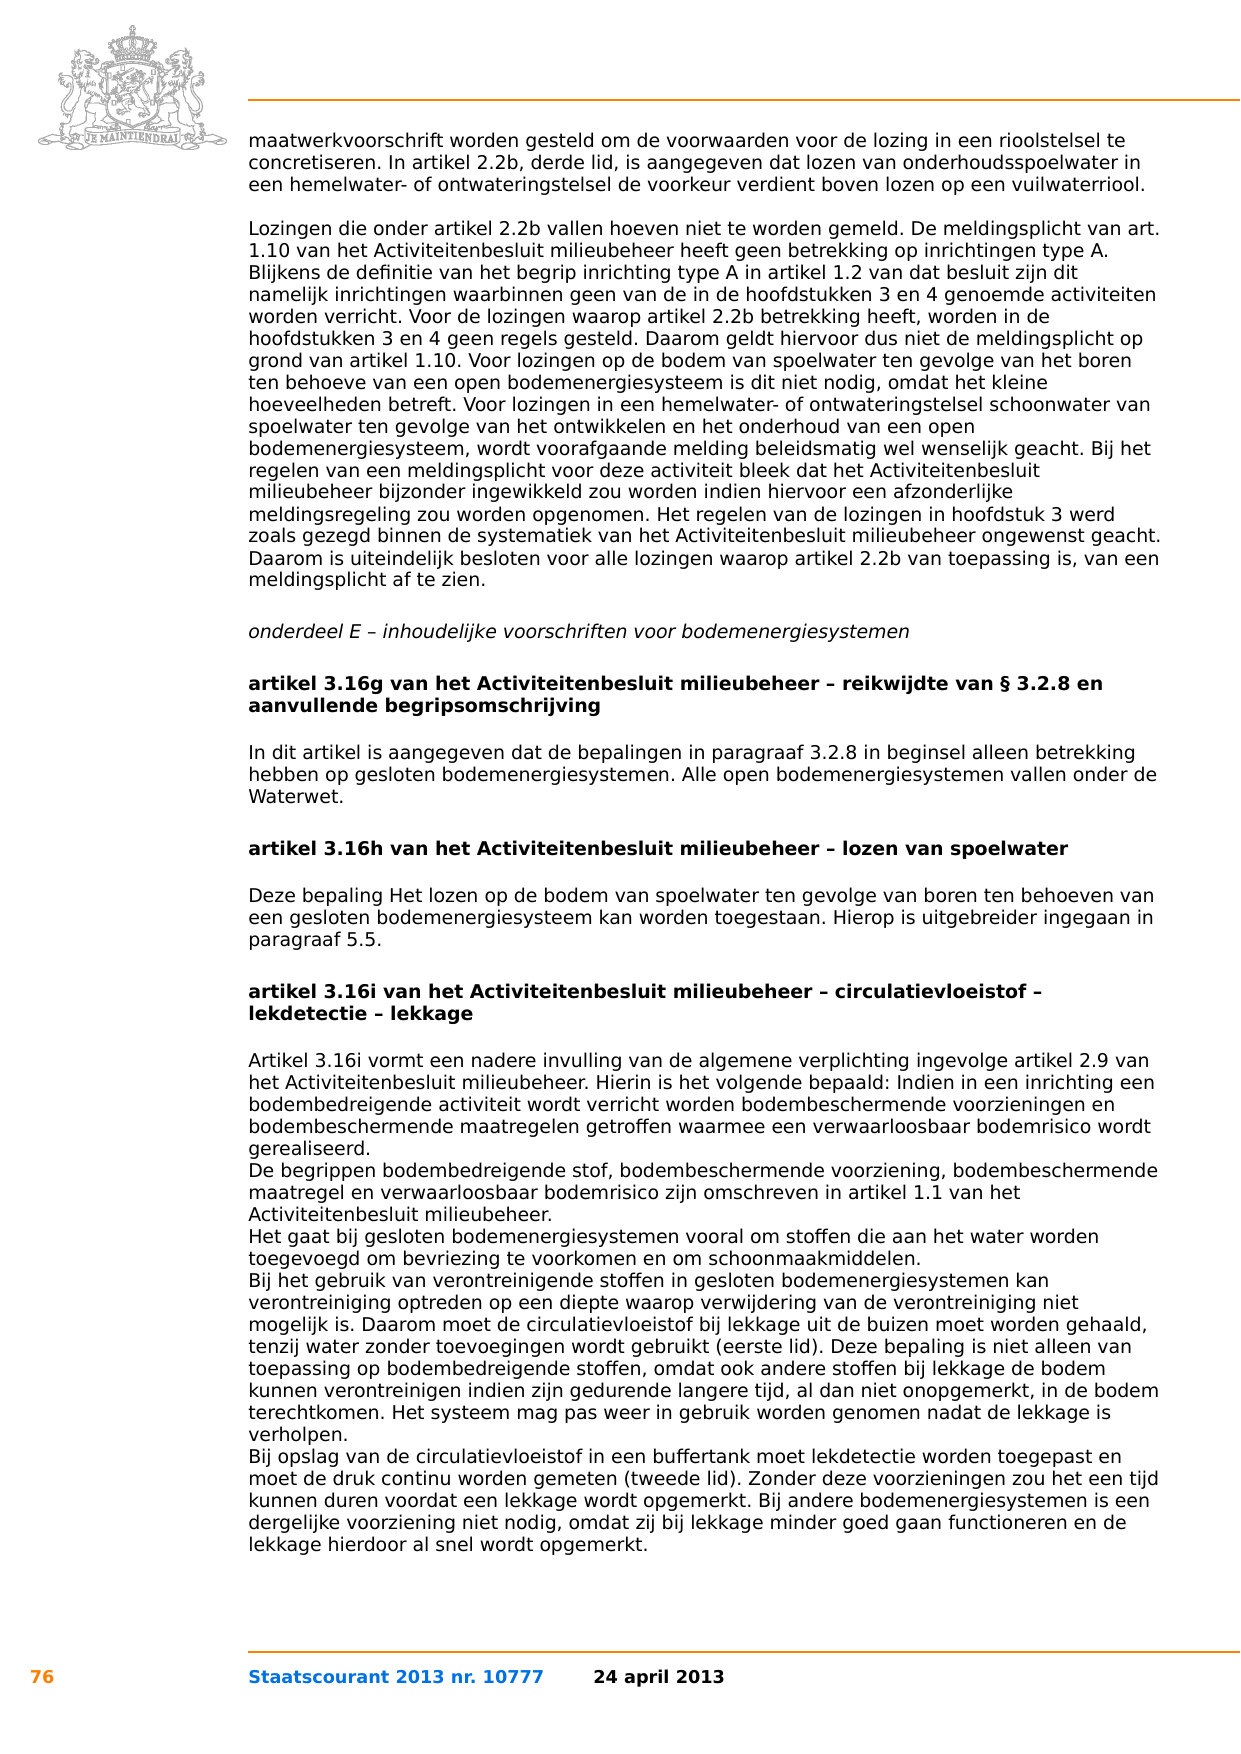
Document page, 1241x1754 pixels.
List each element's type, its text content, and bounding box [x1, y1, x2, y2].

subtitle onderdeel E – inhoudelijke voorschriften voor bodemenergiesystemen [248, 621, 1163, 643]
text De begrippen bodembedreigende stof, bodembeschermende voorziening, bodembeschermende maatregel en verwaarloosbaar bodemrisico zijn omschreven in artikel 1.1 van het Activiteitenbesluit milieubeheer. [248, 1160, 1163, 1226]
text Deze bepaling Het lozen op de bodem van spoelwater ten gevolge van boren ten behoeven van een gesloten bodemenergiesysteem kan worden toegestaan. Hierop is uitgebreider ingegaan in paragraaf 5.5. [248, 885, 1163, 951]
text maatwerkvoorschrift worden gesteld om de voorwaarden voor de lozing in een rioolstelsel te concretiseren. In artikel 2.2b, derde lid, is aangegeven dat lozen van onderhoudsspoelwater in een hemelwater- of ontwateringstelsel de voorkeur verdient boven lozen op een vuilwaterriool. [248, 130, 1163, 196]
subtitle artikel 3.16g van het Activiteitenbesluit milieubeheer – reikwijdte van § 3.2.8 en aanvullende begripsomschrijving [248, 673, 1163, 717]
text Artikel 3.16i vormt een nadere invulling van de algemene verplichting ingevolge artikel 2.9 van het Activiteitenbesluit milieubeheer. Hierin is het volgende bepaald: Indien in een inrichting een bodembedreigende activiteit wordt verricht worden bodembeschermende voorzieningen en bodembeschermende maatregelen getroffen waarmee een verwaarloosbaar bodemrisico wordt gerealiseerd. [248, 1050, 1163, 1160]
text In dit artikel is aangegeven dat de bepalingen in paragraaf 3.2.8 in beginsel alleen betrekking hebben op gesloten bodemenergiesystemen. Alle open bodemenergiesystemen vallen onder de Waterwet. [248, 742, 1163, 808]
picture [38, 25, 227, 150]
subtitle artikel 3.16i van het Activiteitenbesluit milieubeheer – circulatievloeistof – lekdetectie – lekkage [248, 981, 1163, 1025]
subtitle artikel 3.16h van het Activiteitenbesluit milieubeheer – lozen van spoelwater [248, 838, 1163, 860]
text Bij opslag van de circulatievloeistof in een buffertank moet lekdetectie worden toegepast en moet de druk continu worden gemeten (tweede lid). Zonder deze voorzieningen zou het een tijd kunnen duren voordat een lekkage wordt opgemerkt. Bij andere bodemenergiesystemen is een dergelijke voorziening niet nodig, omdat zij bij lekkage minder goed gaan functioneren en de lekkage hierdoor al snel wordt opgemerkt. [248, 1446, 1163, 1556]
text Lozingen die onder artikel 2.2b vallen hoeven niet te worden gemeld. De meldingsplicht van art. 1.10 van het Activiteitenbesluit milieubeheer heeft geen betrekking op inrichtingen type A. Blijkens de definitie van het begrip inrichting type A in artikel 1.2 van dat besluit zijn dit namelijk inrichtingen waarbinnen geen van de in de hoofdstukken 3 en 4 genoemde activiteiten worden verricht. Voor de lozingen waarop artikel 2.2b betrekking heeft, worden in de hoofdstukken 3 en 4 geen regels gesteld. Daarom geldt hiervoor dus niet de meldingsplicht op grond van artikel 1.10. Voor lozingen op de bodem van spoelwater ten gevolge van het boren ten behoeve van een open bodemenergiesysteem is dit niet nodig, omdat het kleine hoeveelheden betreft. Voor lozingen in een hemelwater- of ontwateringstelsel schoonwater van spoelwater ten gevolge van het ontwikkelen en het onderhoud van een open bodemenergiesysteem, wordt voorafgaande melding beleidsmatig wel wenselijk geacht. Bij het regelen van een meldingsplicht voor deze activiteit bleek dat het Activiteitenbesluit milieubeheer bijzonder ingewikkeld zou worden indien hiervoor een afzonderlijke meldingsregeling zou worden opgenomen. Het regelen van de lozingen in hoofdstuk 3 werd zoals gezegd binnen de systematiek van het Activiteitenbesluit milieubeheer ongewenst geacht. Daarom is uiteindelijk besloten voor alle lozingen waarop artikel 2.2b van toepassing is, van een meldingsplicht af te zien. [248, 218, 1163, 591]
text Het gaat bij gesloten bodemenergiesystemen vooral om stoffen die aan het water worden toegevoegd om bevriezing te voorkomen en om schoonmaakmiddelen. [248, 1226, 1163, 1270]
text Bij het gebruik van verontreinigende stoffen in gesloten bodemenergiesystemen kan verontreiniging optreden op een diepte waarop verwijdering van de verontreiniging niet mogelijk is. Daarom moet de circulatievloeistof bij lekkage uit de buizen moet worden gehaald, tenzij water zonder toevoegingen wordt gebruikt (eerste lid). Deze bepaling is niet alleen van toepassing op bodembedreigende stoffen, omdat ook andere stoffen bij lekkage de bodem kunnen verontreinigen indien zijn gedurende langere tijd, al dan niet onopgemerkt, in de bodem terechtkomen. Het systeem mag pas weer in gebruik worden genomen nadat de lekkage is verholpen. [248, 1270, 1163, 1446]
